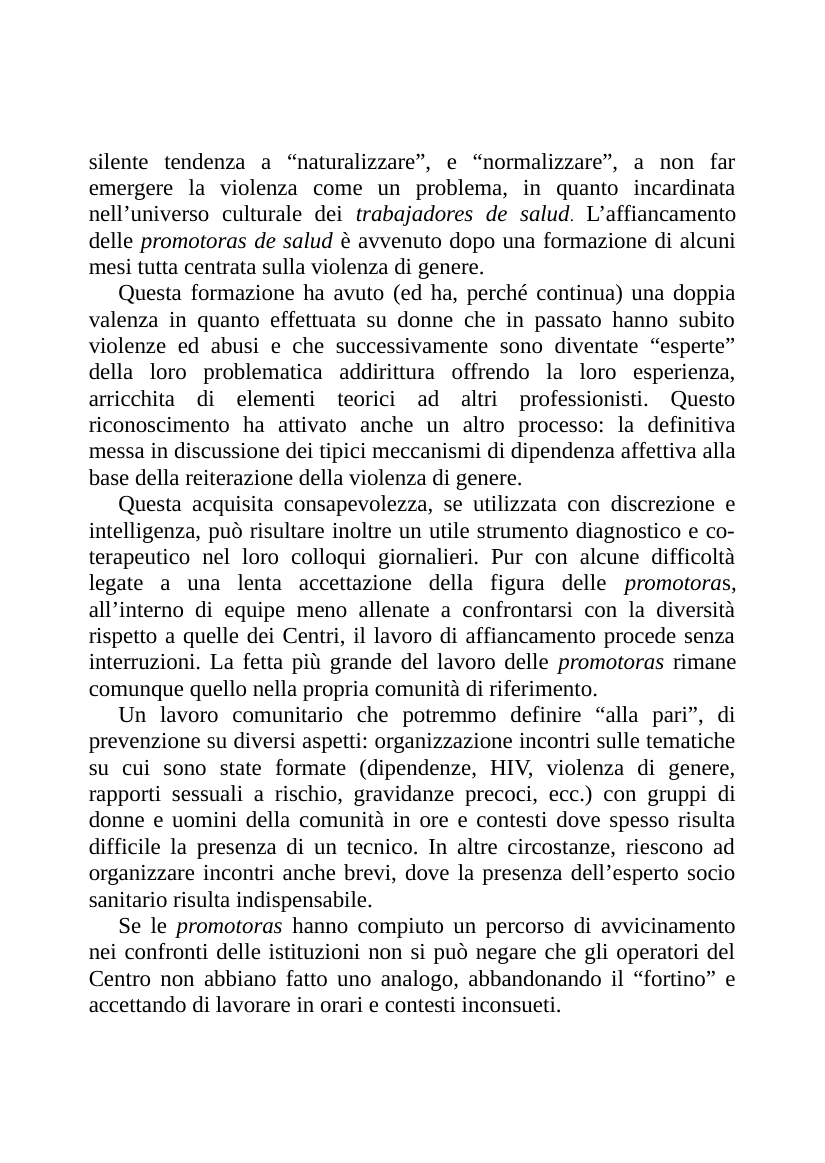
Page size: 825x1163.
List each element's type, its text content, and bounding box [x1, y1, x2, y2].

text Un lavoro comunitario che potremmo definire “alla pari”, di prevenzione su diversi aspetti: organizzazione incontri sulle tematiche su cui sono state formate (dipendenze, HIV, violenza di genere, rapporti sessuali a rischio, gravidanze precoci, ecc.) con gruppi di donne e uomini della comunità in ore e contesti dove spesso risulta difficile la presenza di un tecnico. In altre circostanze, riescono ad organizzare incontri anche brevi, dove la presenza dell’esperto socio sanitario risulta indispensabile. [88, 701, 736, 912]
text silente tendenza a “naturalizzare”, e “normalizzare”, a non far emergere la violenza come un problema, in quanto incardinata nell’universo culturale dei trabajadores de salud. L’affiancamento delle promotoras de salud è avvenuto dopo una formazione di alcuni mesi tutta centrata sulla violenza di genere. [88, 148, 736, 279]
text Questa formazione ha avuto (ed ha, perché continua) una doppia valenza in quanto effettuata su donne che in passato hanno subito violenze ed abusi e che successivamente sono diventate “esperte” della loro problematica addirittura offrendo la loro esperienza, arricchita di elementi teorici ad altri professionisti. Questo riconoscimento ha attivato anche un altro processo: la definitiva messa in discussione dei tipici meccanismi di dipendenza affettiva alla base della reiterazione della violenza di genere. [88, 279, 736, 490]
text Se le promotoras hanno compiuto un percorso di avvicinamento nei confronti delle istituzioni non si può negare che gli operatori del Centro non abbiano fatto uno analogo, abbandonando il “fortino” e accettando di lavorare in orari e contesti inconsueti. [88, 912, 736, 1017]
text Questa acquisita consapevolezza, se utilizzata con discrezione e intelligenza, può risultare inoltre un utile strumento diagnostico e co-terapeutico nel loro colloqui giornalieri. Pur con alcune difficoltà legate a una lenta accettazione della figura delle promotoras, all’interno di equipe meno allenate a confrontarsi con la diversità rispetto a quelle dei Centri, il lavoro di affiancamento procede senza interruzioni. La fetta più grande del lavoro delle promotoras rimane comunque quello nella propria comunità di riferimento. [88, 490, 736, 701]
